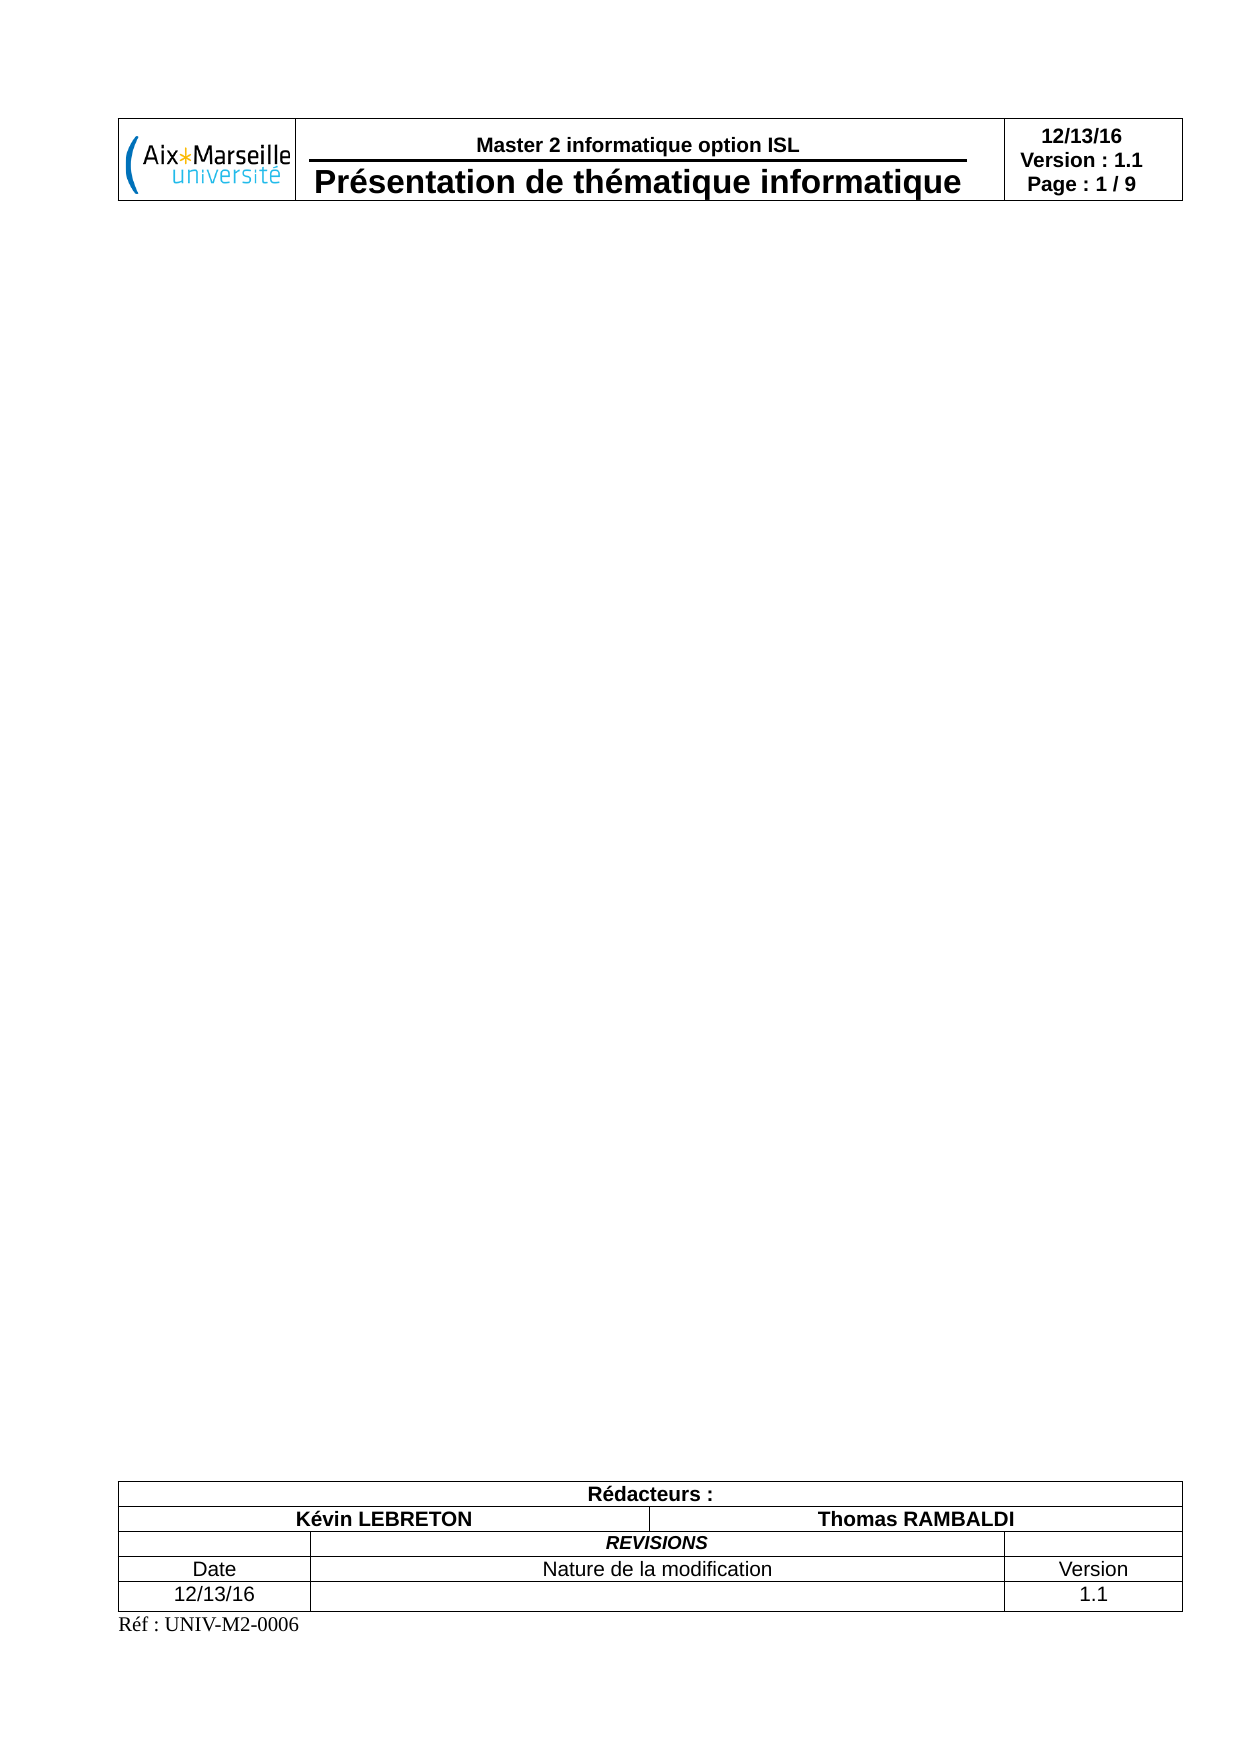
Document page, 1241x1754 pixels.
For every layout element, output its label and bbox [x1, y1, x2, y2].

picture [125, 136, 290, 194]
